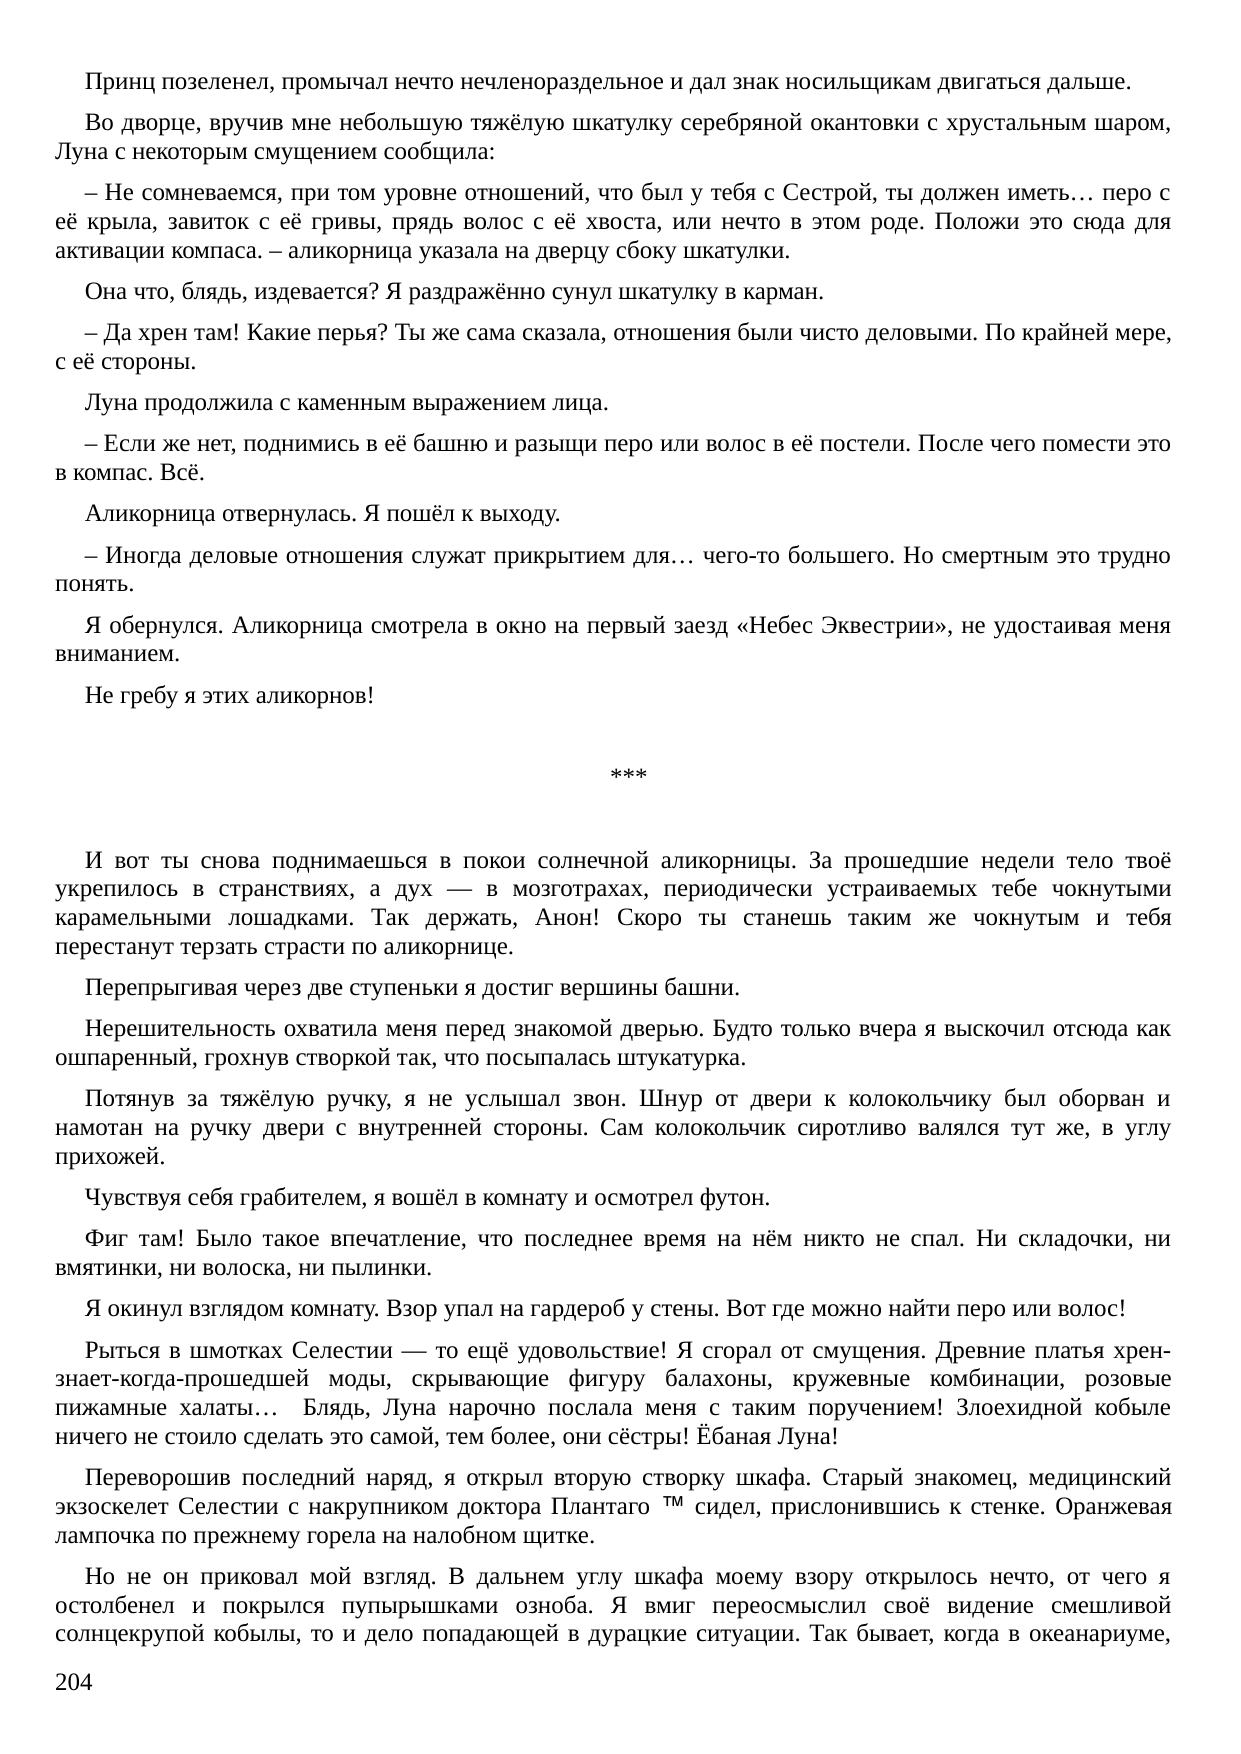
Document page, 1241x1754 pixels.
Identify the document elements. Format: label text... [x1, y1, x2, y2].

text Я обернулся. Аликорница смотрела в окно на первый заезд «Небес Эквестрии», не удостаивая меня вниманием. [55, 610, 1173, 667]
text Я окинул взглядом комнату. Взор упал на гардероб у стены. Вот где можно найти перо или волос! [55, 1293, 1173, 1322]
text – Иногда деловые отношения служат прикрытием для… чего-то большего. Но смертным это трудно понять. [55, 540, 1173, 597]
text Она что, блядь, издевается? Я раздражённо сунул шкатулку в карман. [55, 276, 1173, 305]
text Принц позеленел, промычал нечто нечленораздельное и дал знак носильщикам двигаться дальше. [55, 66, 1173, 95]
text Но не он приковал мой взгляд. В дальнем углу шкафа моему взору открылось нечто, от чего я остолбенел и покрылся пупырышками озноба. Я вмиг переосмыслил своё видение смешливой солнцекрупой кобылы, то и дело попадающей в дурацкие ситуации. Так бывает, когда в океанариуме, [55, 1561, 1173, 1647]
text Аликорница отвернулась. Я пошёл к выходу. [55, 498, 1173, 527]
text Рыться в шмотках Селестии — то ещё удовольствие! Я сгорал от смущения. Древние платья хрен-знает-когда-прошедшей моды, скрывающие фигуру балахоны, кружевные комбинации, розовые пижамные халаты… Блядь, Луна нарочно послала меня с таким поручением! Злоехидной кобыле ничего не стоило сделать это самой, тем более, они сёстры! Ёбаная Луна! [55, 1335, 1173, 1450]
text Нерешительность охватила меня перед знакомой дверью. Будто только вчера я выскочил отсюда как ошпаренный, грохнув створкой так, что посыпалась штукатурка. [55, 1013, 1173, 1071]
text Перепрыгивая через две ступеньки я достиг вершины башни. [55, 972, 1173, 1001]
text – Не сомневаемся, при том уровне отношений, что был у тебя с Сестрой, ты должен иметь… перо с её крыла, завиток с её гривы, прядь волос с её хвоста, или нечто в этом роде. Положи это сюда для активации компаса. – аликорница указала на дверцу сбоку шкатулки. [55, 177, 1173, 263]
text – Да хрен там! Какие перья? Ты же сама сказала, отношения были чисто деловыми. По крайней мере, с её стороны. [55, 317, 1173, 375]
text Не гребу я этих аликорнов! [55, 680, 1173, 708]
text И вот ты снова поднимаешься в покои солнечной аликорницы. За прошедшие недели тело твоё укрепилось в странствиях, а дух — в мозготрахах, периодически устраиваемых тебе чокнутыми карамельными лошадками. Так держать, Анон! Скоро ты станешь таким же чокнутым и тебя перестанут терзать страсти по аликорнице. [55, 845, 1173, 960]
text Потянув за тяжёлую ручку, я не услышал звон. Шнур от двери к колокольчику был оборван и намотан на ручку двери с внутренней стороны. Сам колокольчик сиротливо валялся тут же, в углу прихожей. [55, 1083, 1173, 1170]
text Фиг там! Было такое впечатление, что последнее время на нём никто не спал. Ни складочки, ни вмятинки, ни волоска, ни пылинки. [55, 1223, 1173, 1281]
text *** [55, 762, 1173, 791]
text Переворошив последний наряд, я открыл вторую створку шкафа. Старый знакомец, медицинский экзоскелет Селестии с накрупником доктора Плантаго  сидел, прислонившись к стенке. Оранжевая лампочка по прежнему горела на налобном щитке. [55, 1462, 1173, 1548]
text – Если же нет, поднимись в её башню и разыщи перо или волос в её постели. После чего помести это в компас. Всё. [55, 428, 1173, 486]
text Во дворце, вручив мне небольшую тяжёлую шкатулку серебряной окантовки с хрустальным шаром, Луна с некоторым смущением сообщила: [55, 107, 1173, 165]
text Луна продолжила с каменным выражением лица. [55, 387, 1173, 416]
text Чувствуя себя грабителем, я вошёл в комнату и осмотрел футон. [55, 1182, 1173, 1211]
